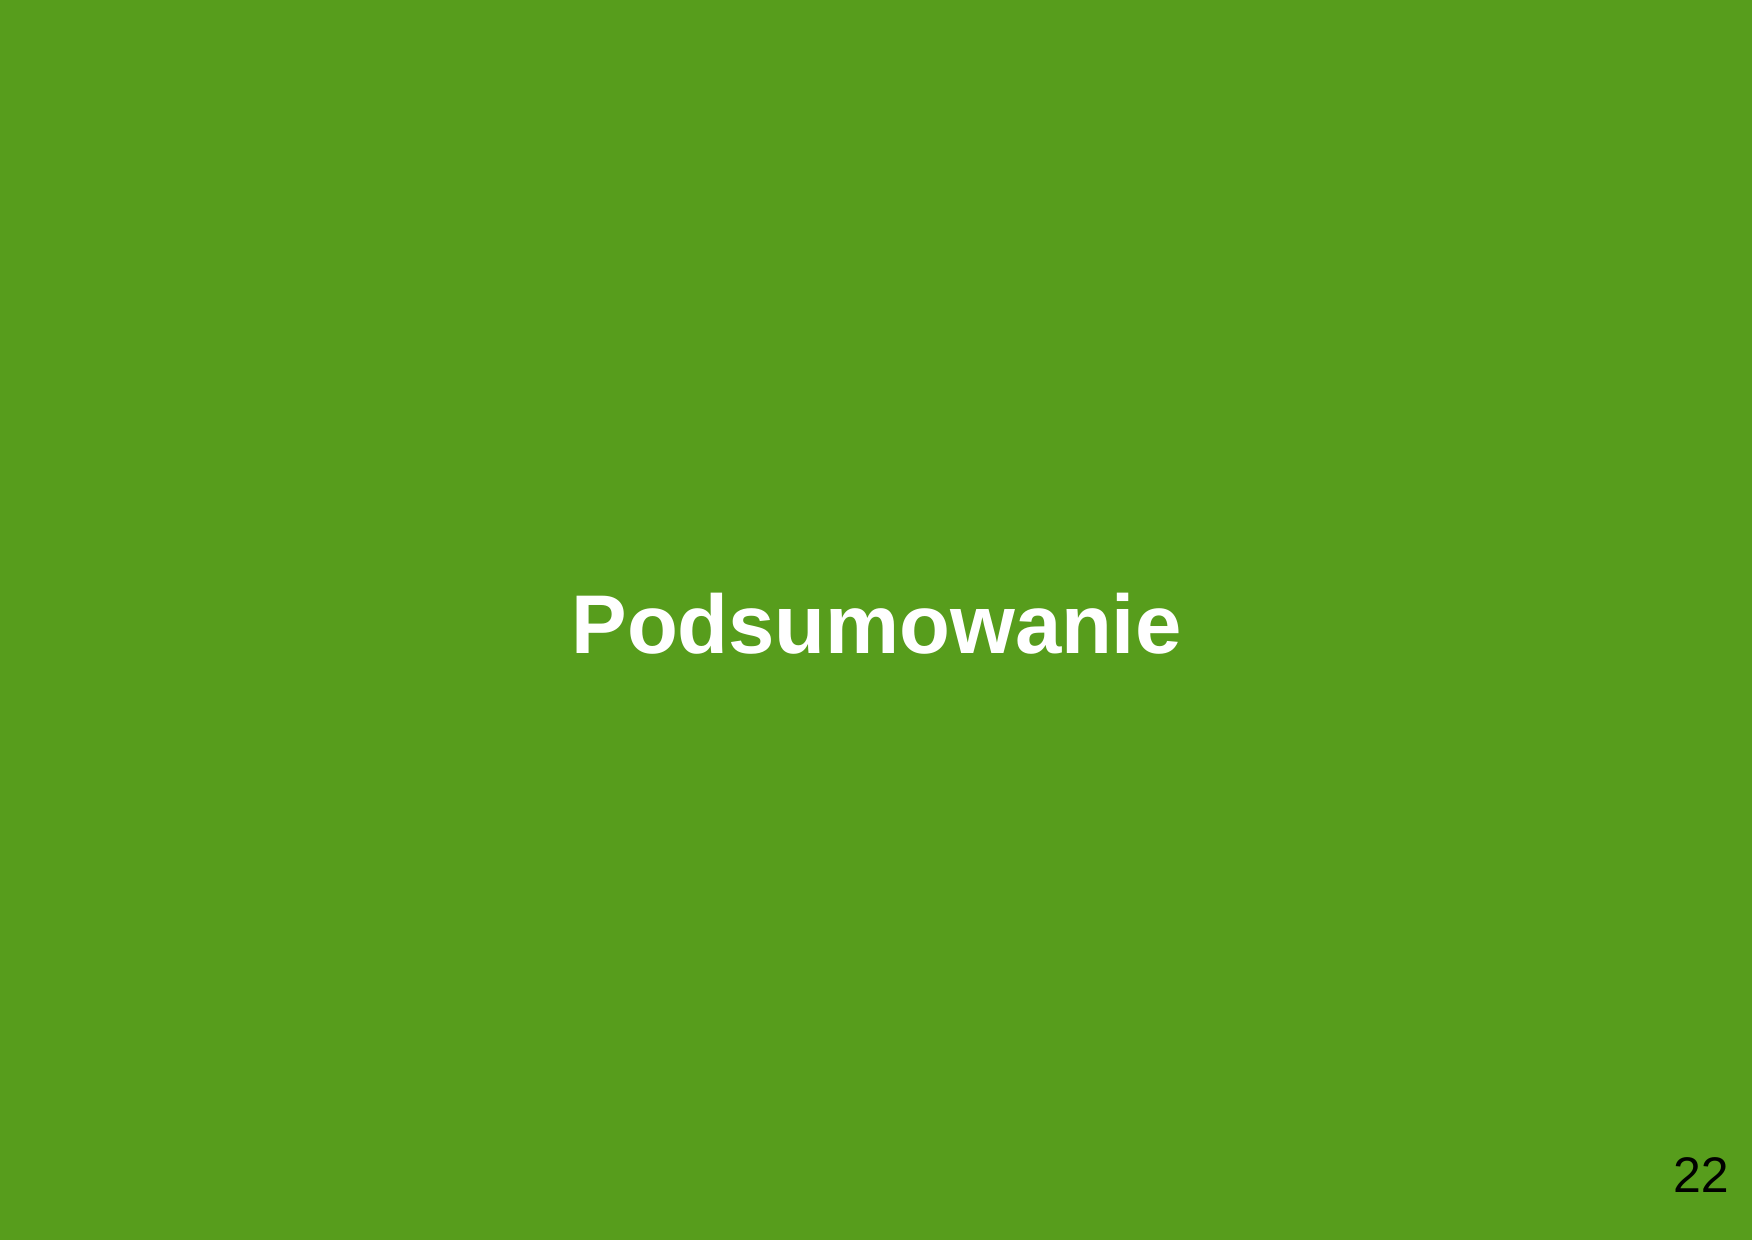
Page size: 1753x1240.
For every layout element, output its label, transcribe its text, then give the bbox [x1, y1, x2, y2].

title Podsumowanie [131, 516, 1622, 724]
